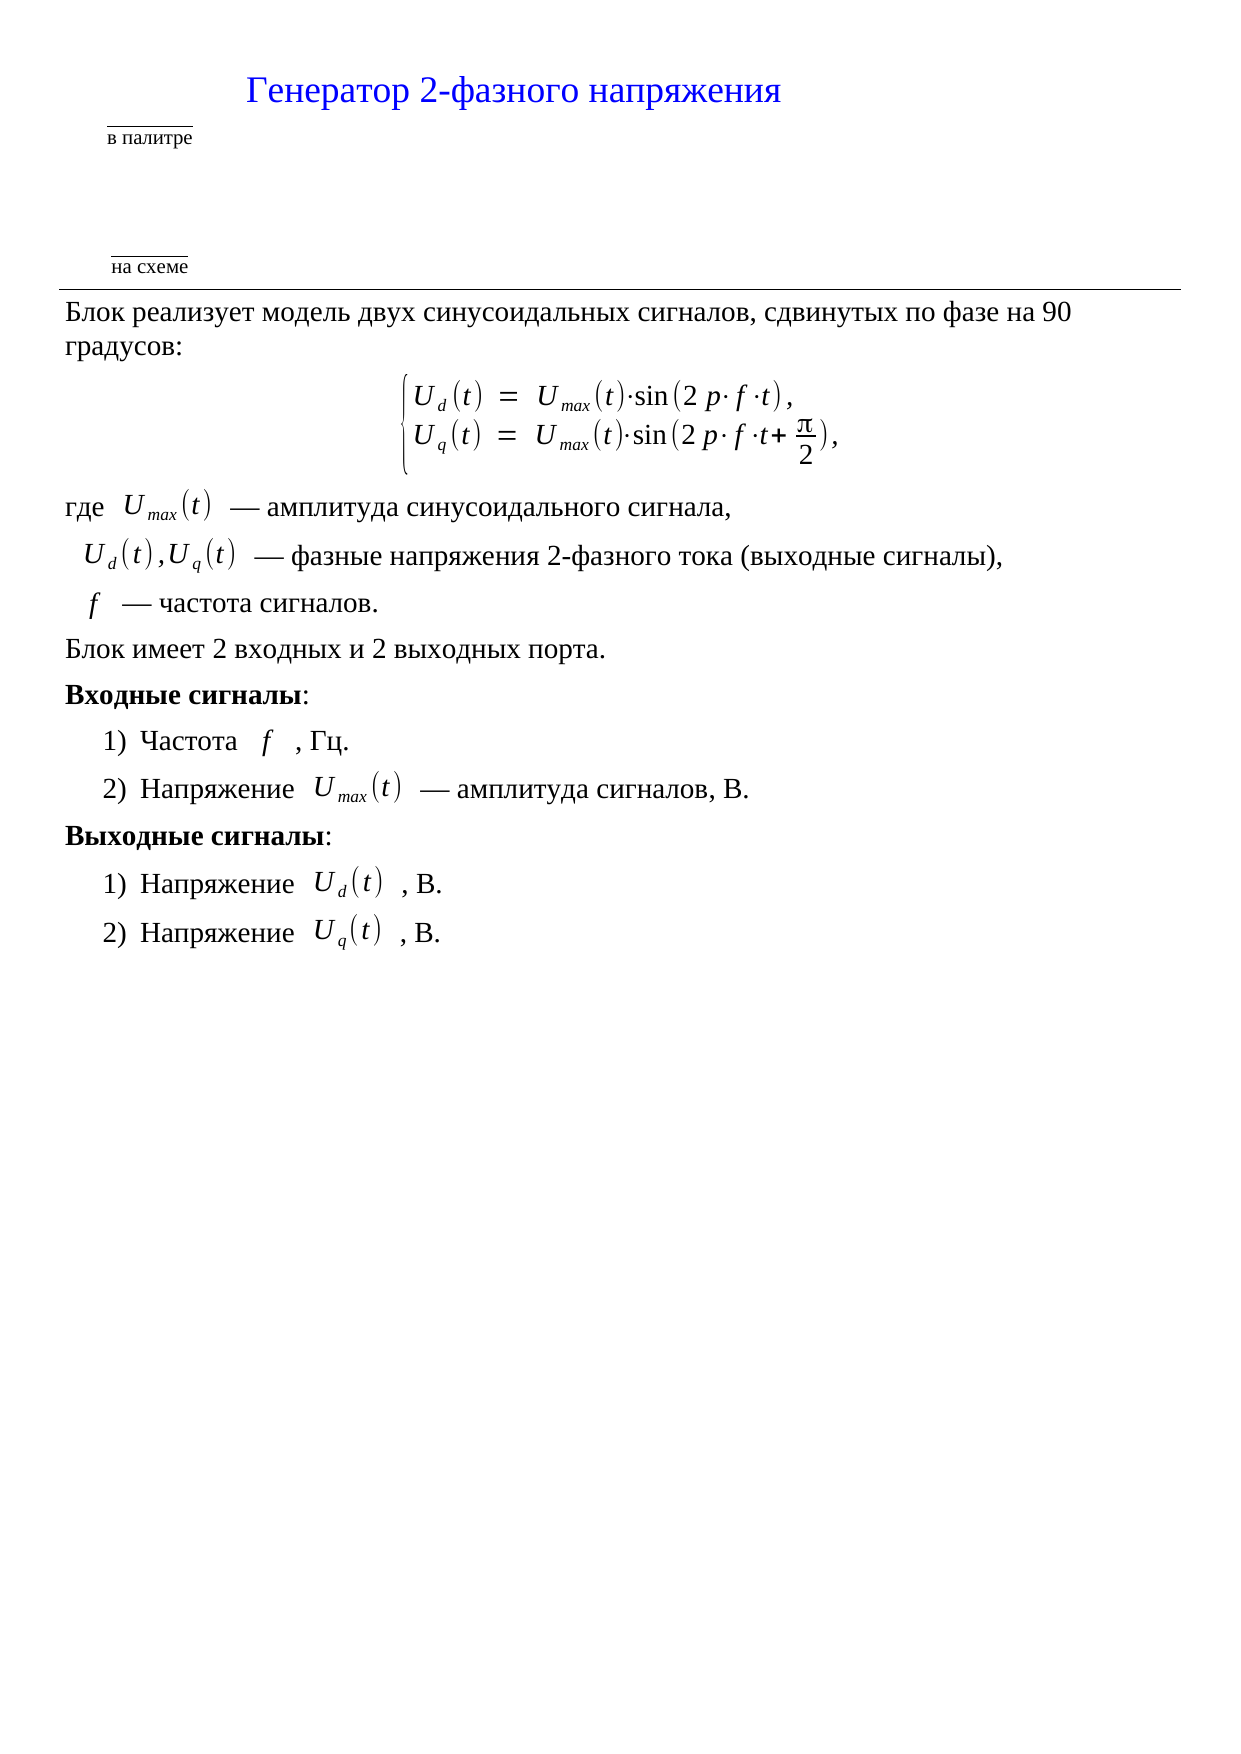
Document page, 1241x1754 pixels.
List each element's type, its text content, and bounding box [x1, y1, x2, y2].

table_cell в палитре [59, 119, 240, 159]
table_header [59, 59, 240, 119]
table_cell Блок реализует модель двух синусоидальных сигналов, сдвинутых по фазе на 90 градусов: где— амплитуда синусоидального сигнала, — фазные напряжения 2-фазного тока (выходные сигналы), — частота сигналов. Блок имеет 2 входных и 2 выходных порта. Входные сигналы: Частота, Гц. Напряжение— амплитуда сигналов, В. Выходные сигналы: Напряжение, В. Напряжение, В. [59, 290, 1181, 968]
table_cell [240, 249, 1181, 289]
table_cell [240, 119, 1181, 159]
table_cell [59, 159, 240, 248]
table_cell [240, 159, 1181, 248]
table_cell на схеме [59, 249, 240, 289]
table_header Генератор 2-фазного напряжения [240, 59, 1181, 119]
